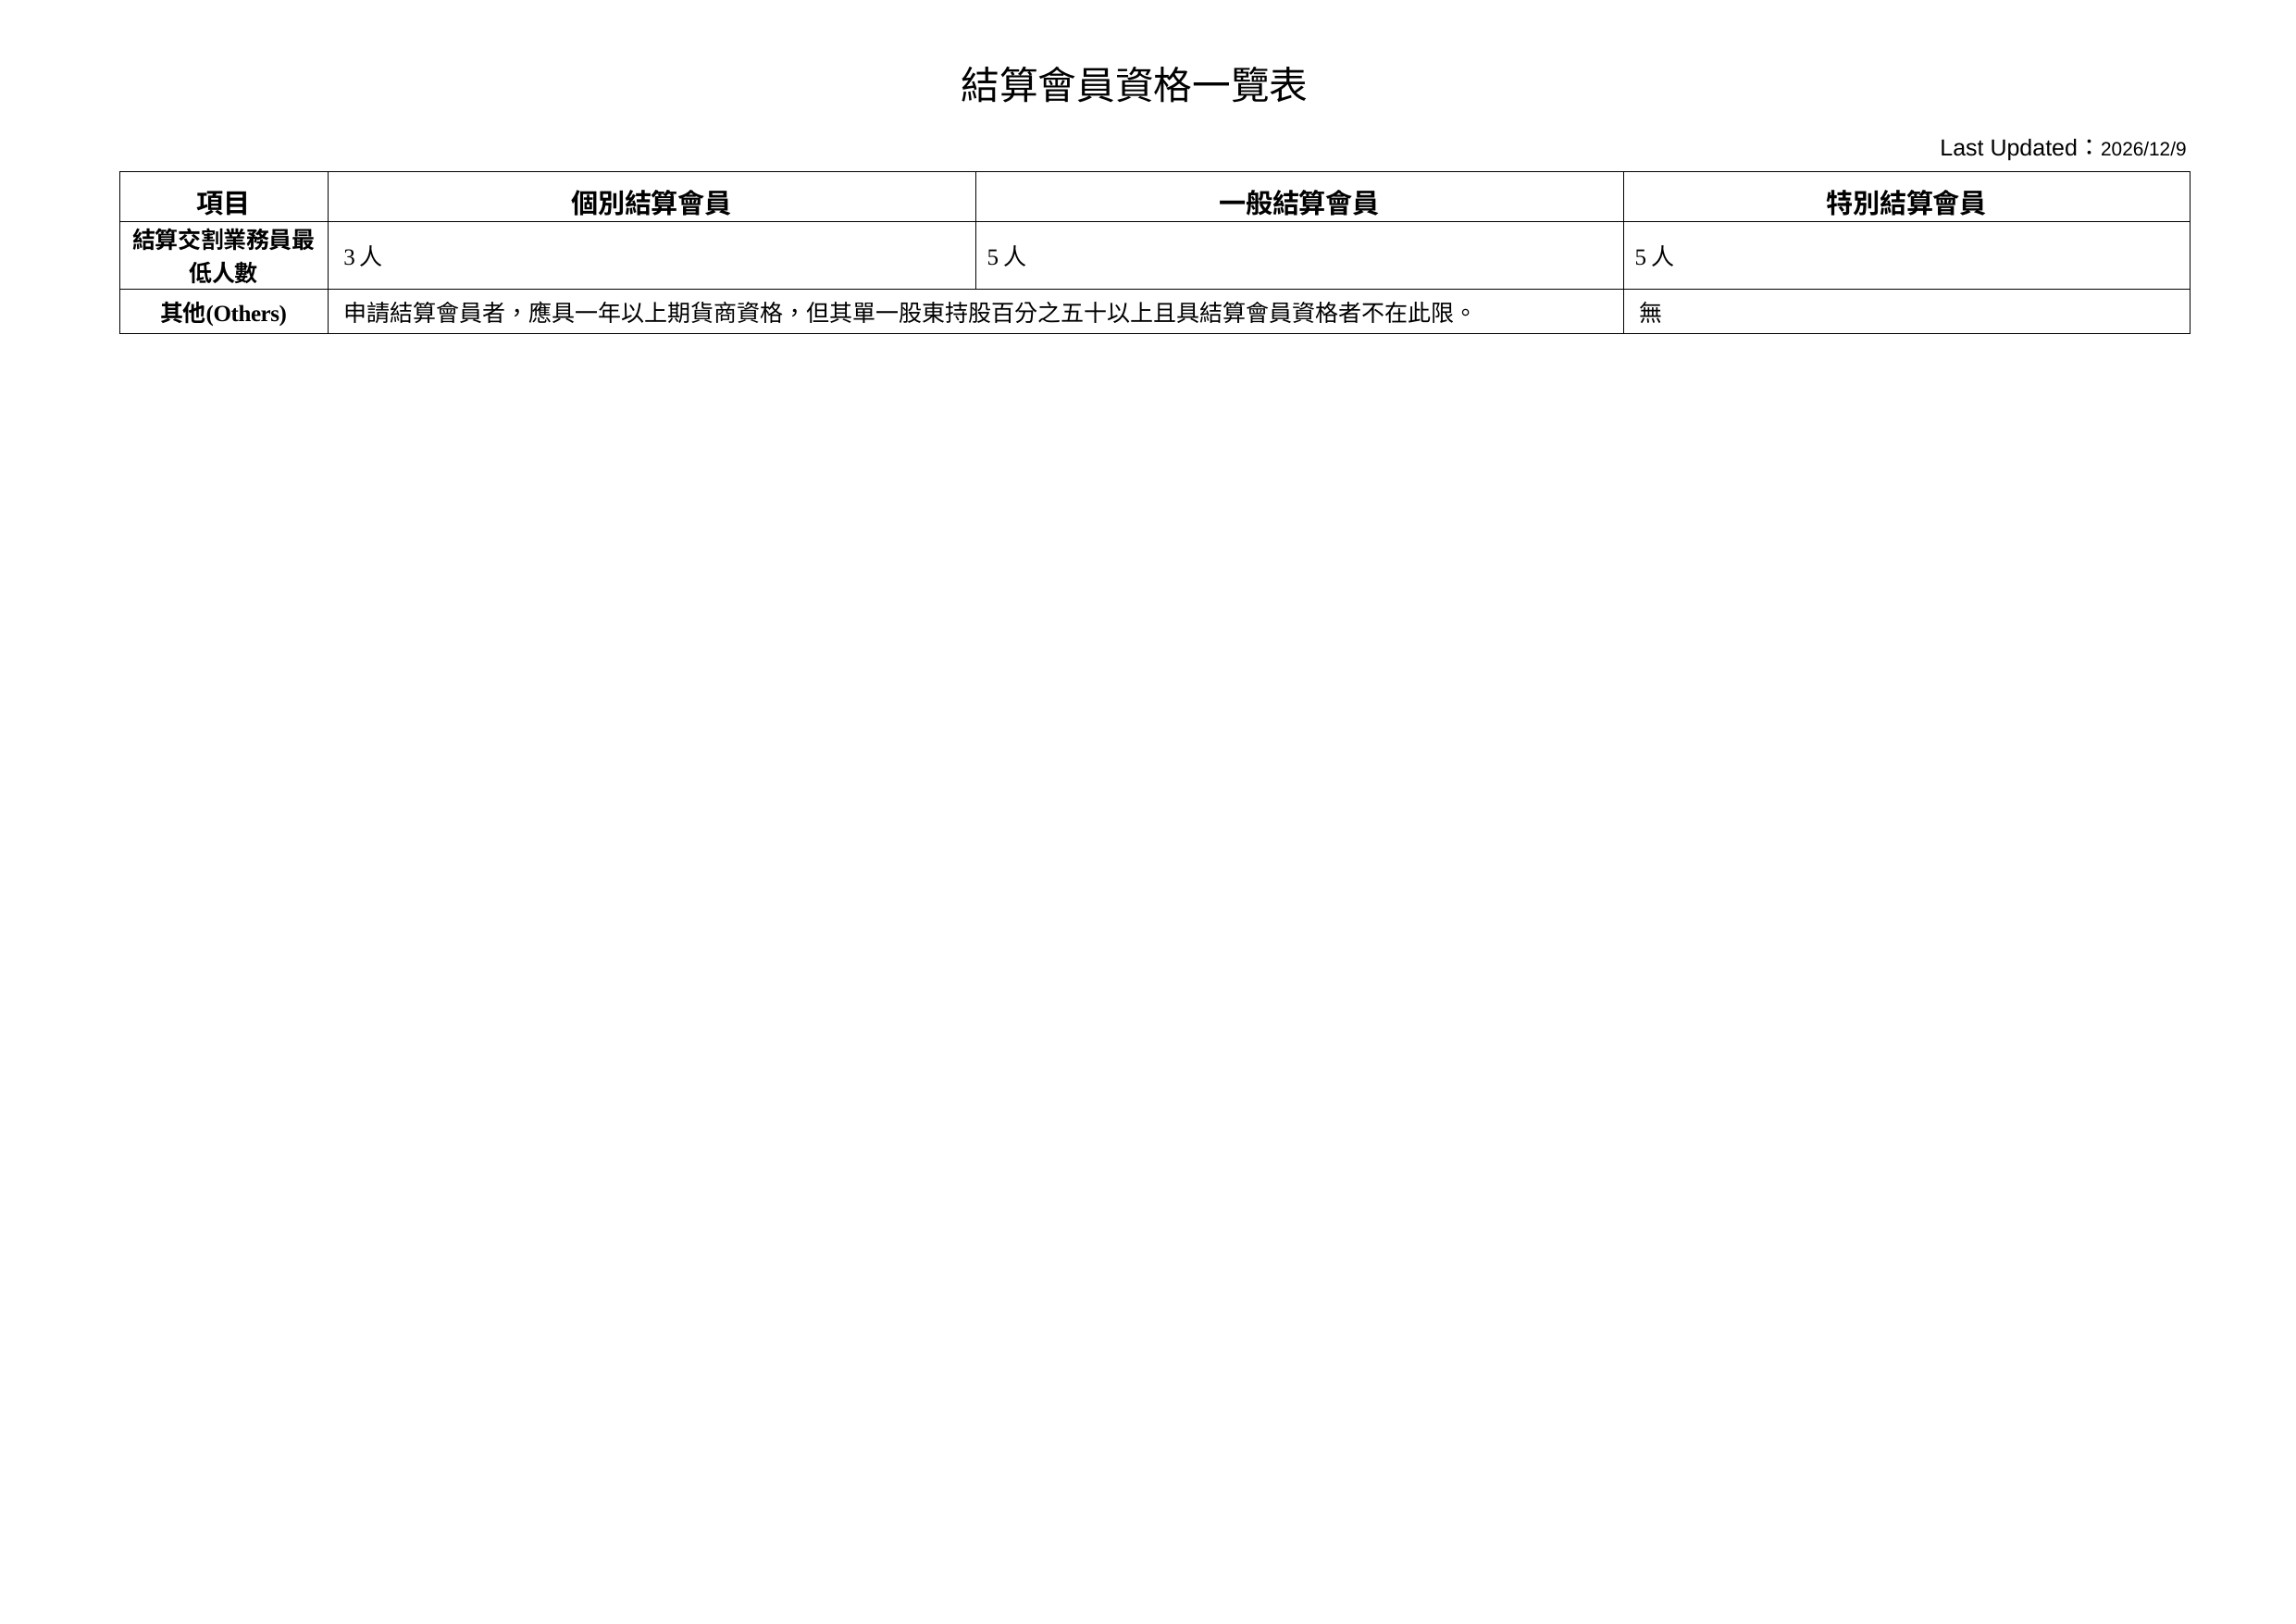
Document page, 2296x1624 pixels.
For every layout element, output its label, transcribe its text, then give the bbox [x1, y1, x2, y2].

table_header 個別結算會員 [329, 172, 975, 220]
table_header 特別結算會員 [1624, 172, 2190, 220]
table_cell 無 [1624, 290, 2190, 333]
table_cell 3人 [329, 222, 975, 289]
table_cell 申請結算會員者，應具一年以上期貨商資格，但其單一股東持股百分之五十以上且具結算會員資格者不在此限。 [329, 290, 1623, 333]
table_cell 5人 [1624, 222, 2190, 289]
table_cell 其他(Others) [120, 290, 328, 333]
table_header 一般結算會員 [976, 172, 1623, 220]
table_cell 5人 [976, 222, 1623, 289]
table_cell 結算交割業務員最低人數 [120, 222, 328, 289]
table_header 項目 [120, 172, 328, 220]
